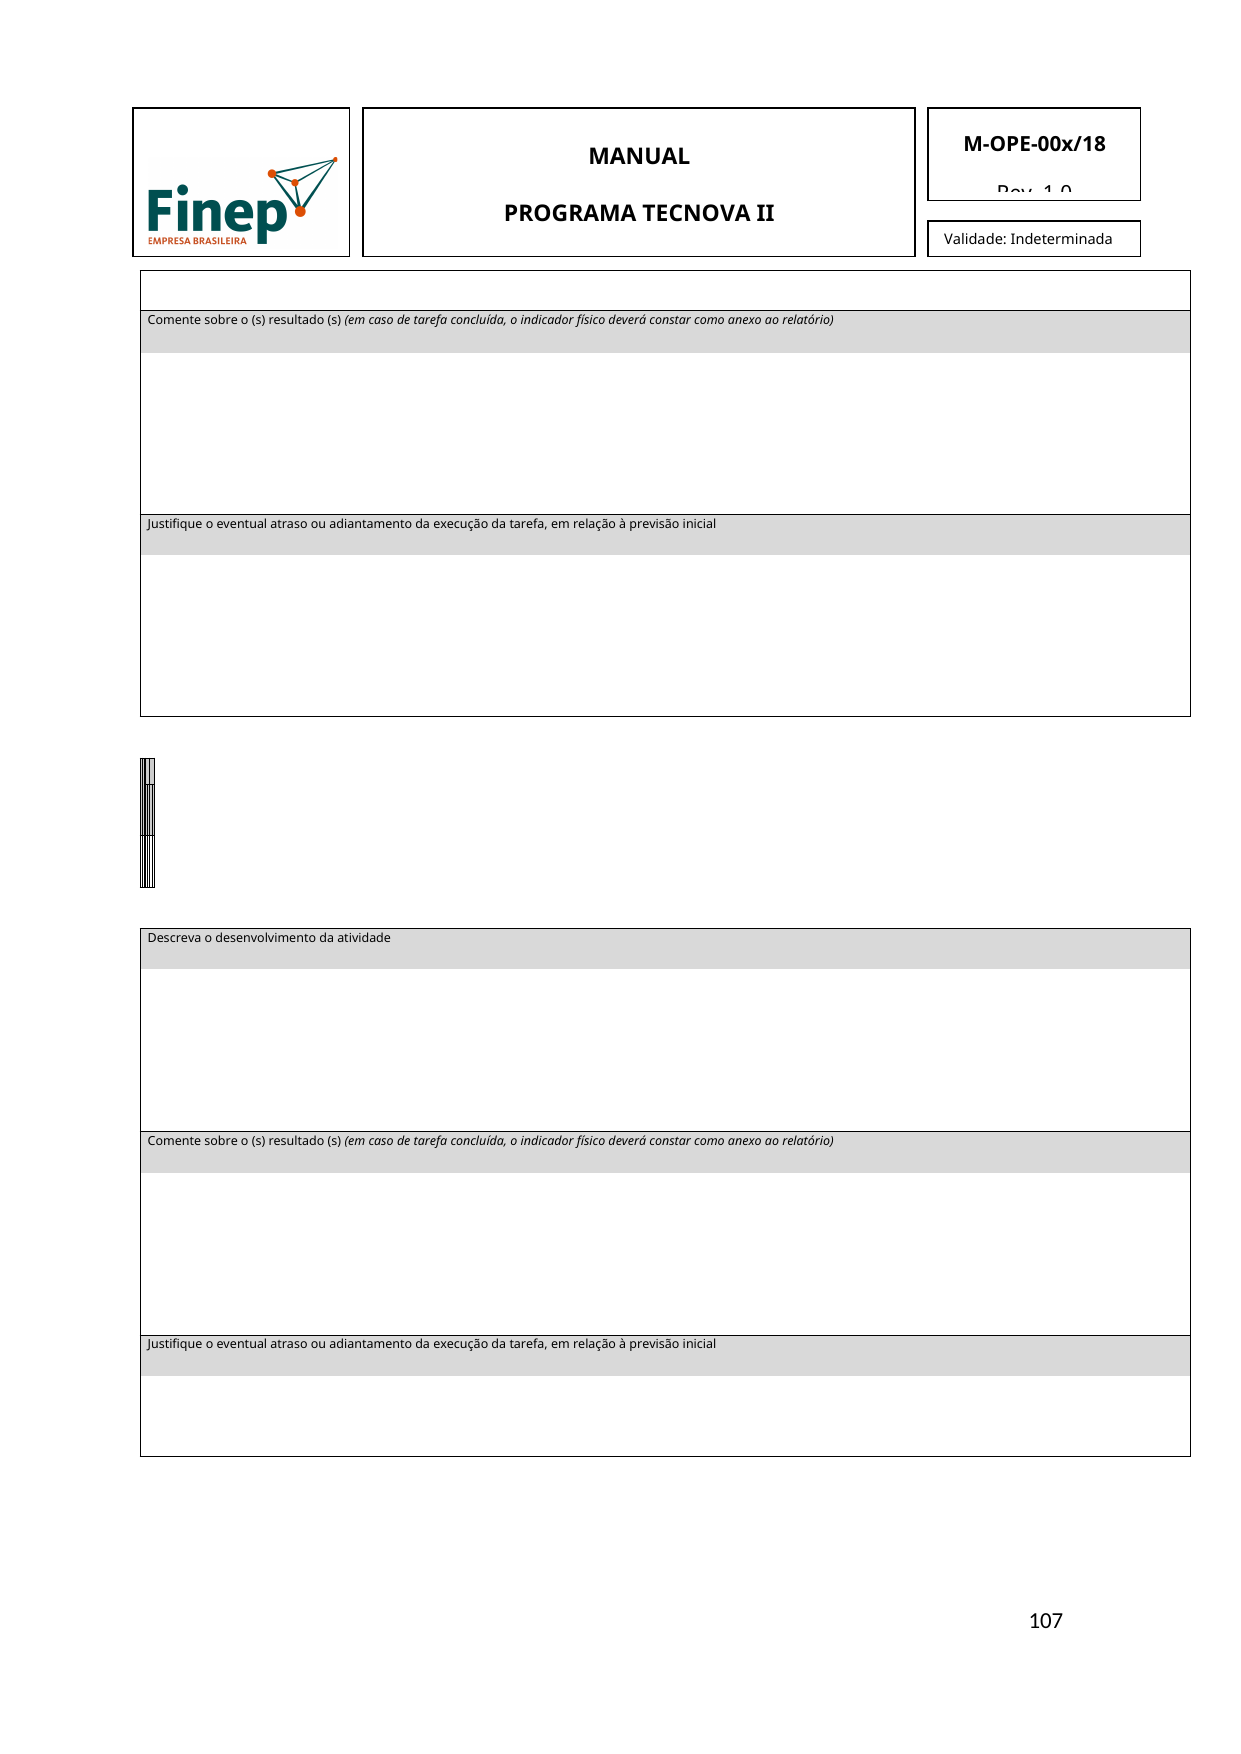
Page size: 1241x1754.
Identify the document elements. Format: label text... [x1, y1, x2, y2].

table_cell Justifique o eventual atraso ou adiantamento da execução da tarefa, em relação à previsão inicial [141, 1336, 1190, 1376]
table_cell [141, 271, 1190, 310]
table_cell [141, 353, 1190, 514]
table_cell [141, 969, 1190, 1131]
table_cell Comente sobre o (s) resultado (s) (em caso de tarefa concluída, o indicador físico deverá constar como anexo ao relatório) [141, 1132, 1190, 1173]
table_cell Justifique o eventual atraso ou adiantamento da execução da tarefa, em relação à previsão inicial [141, 515, 1190, 555]
table_cell [141, 1376, 1190, 1456]
table_cell [141, 1173, 1190, 1334]
table_cell Comente sobre o (s) resultado (s) (em caso de tarefa concluída, o indicador físico deverá constar como anexo ao relatório) [141, 311, 1190, 353]
table_header Descreva o desenvolvimento da atividade [141, 929, 1190, 969]
table_cell [141, 555, 1190, 716]
